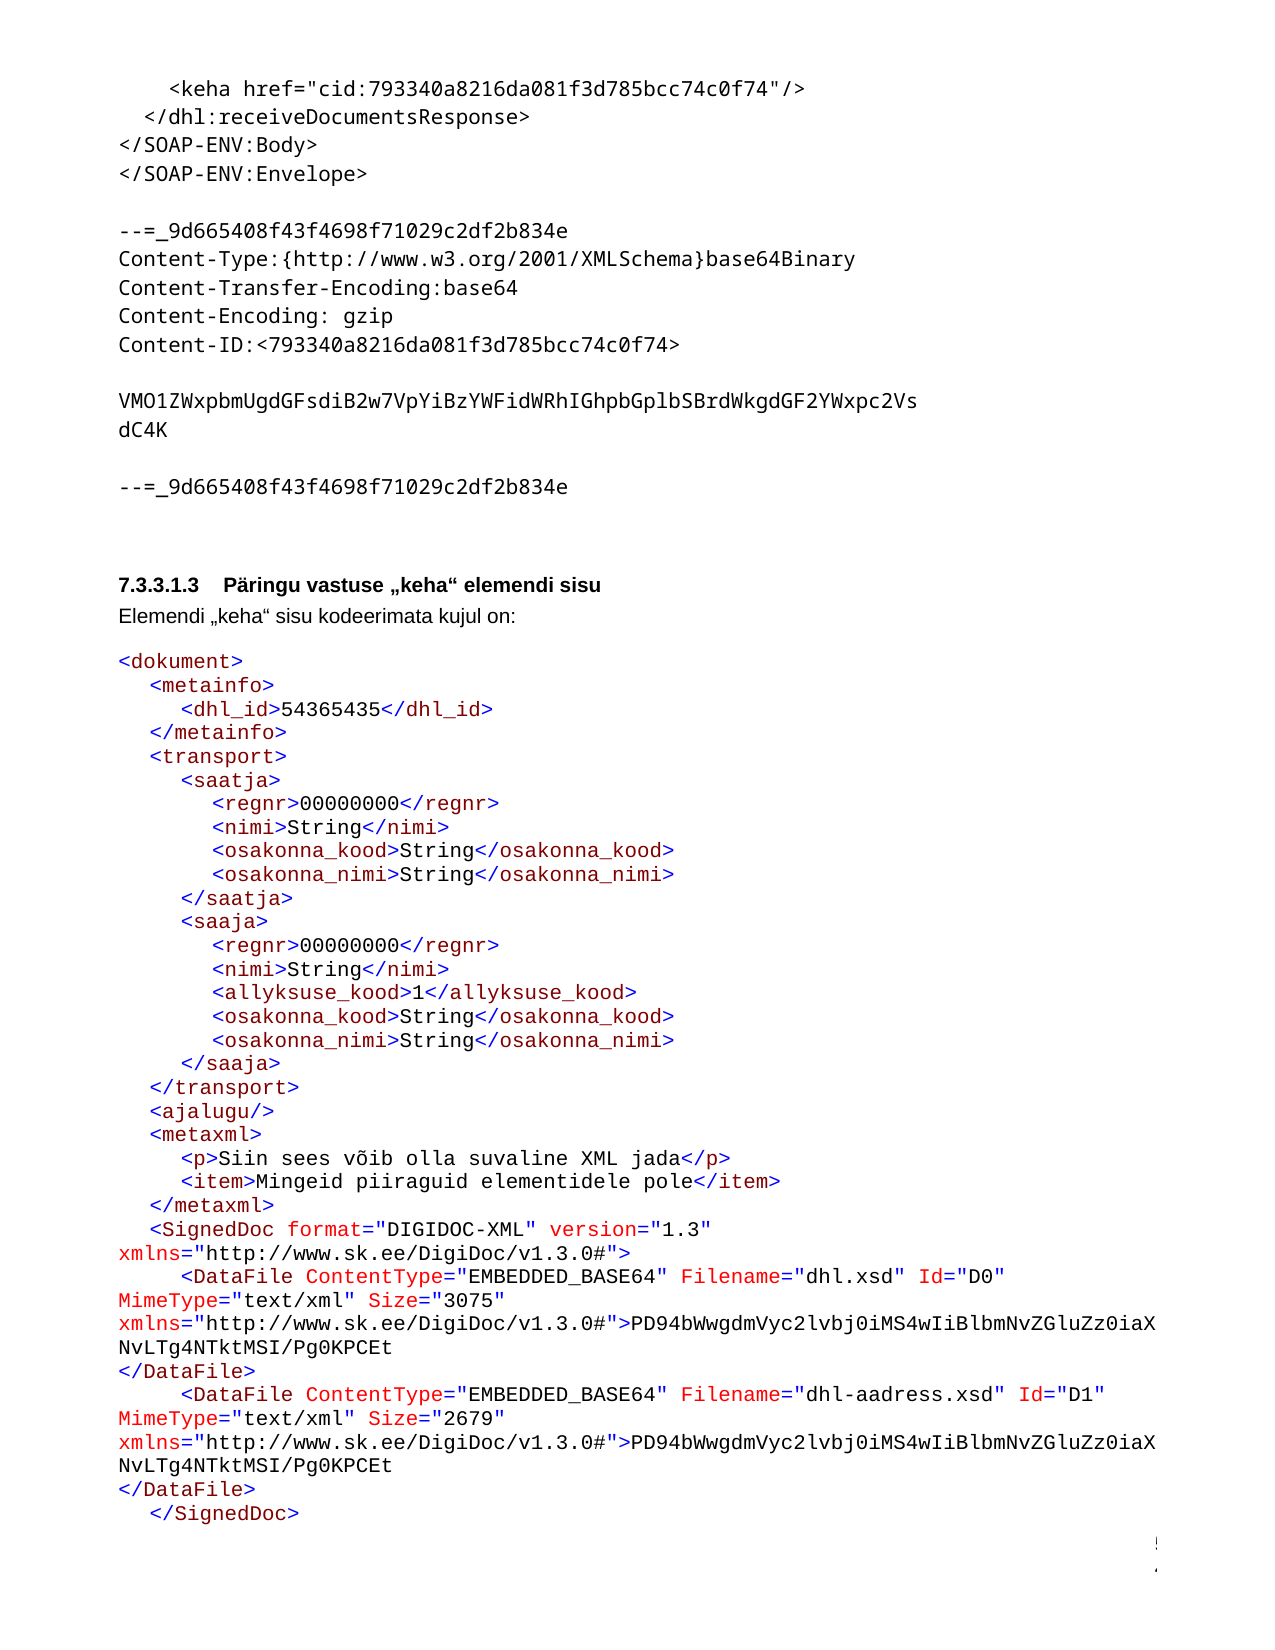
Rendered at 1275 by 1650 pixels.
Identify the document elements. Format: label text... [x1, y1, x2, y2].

text <saatja> [118, 769, 1157, 793]
text <dokument> [118, 651, 1157, 675]
text <allyksuse_kood>1</allyksuse_kood> [118, 982, 1157, 1006]
text </dhl:receiveDocumentsResponse> [118, 102, 1157, 131]
text <nimi>String</nimi> [118, 817, 1157, 841]
text Elemendi „keha“ sisu kodeerimata kujul on: [118, 603, 1157, 627]
text <transport> [118, 746, 1157, 769]
text </transport> [118, 1077, 1157, 1101]
text <item>Mingeid piiraguid elementidele pole</item> [118, 1172, 1157, 1195]
text </metainfo> [118, 722, 1157, 746]
text </DataFile> [118, 1361, 1157, 1384]
text </SOAP-ENV:Body> [118, 131, 1157, 159]
text <osakonna_kood>String</osakonna_kood> [118, 1006, 1157, 1030]
text <ajalugu/> [118, 1101, 1157, 1124]
text </SOAP-ENV:Envelope> [118, 159, 1157, 187]
text --=_9d665408f43f4698f71029c2df2b834e [118, 472, 1157, 500]
text <osakonna_nimi>String</osakonna_nimi> [118, 1030, 1157, 1053]
subtitle Päringu vastuse „keha“ elemendi sisu [118, 573, 1157, 597]
text <nimi>String</nimi> [118, 959, 1157, 982]
text Content-Transfer-Encoding:base64 [118, 273, 1157, 301]
text <osakonna_nimi>String</osakonna_nimi> [118, 864, 1157, 888]
text </SignedDoc> [118, 1503, 1157, 1526]
text <SignedDoc format="DIGIDOC-XML" version="1.3" xmlns="http://www.sk.ee/DigiDoc/v1.3.0#"> [118, 1219, 1157, 1266]
text --=_9d665408f43f4698f71029c2df2b834e [118, 216, 1157, 244]
text Content-ID:<793340a8216da081f3d785bcc74c0f74> [118, 330, 1157, 358]
text </saatja> [118, 888, 1157, 911]
text <metaxml> [118, 1124, 1157, 1148]
text VMO1ZWxpbmUgdGFsdiB2w7VpYiBzYWFidWRhIGhpbGplbSBrdWkgdGF2YWxpc2Vs [118, 387, 1157, 415]
text </DataFile> [118, 1479, 1157, 1503]
text </metaxml> [118, 1195, 1157, 1219]
text <regnr>00000000</regnr> [118, 935, 1157, 959]
text dC4K [118, 415, 1157, 443]
text <p>Siin sees võib olla suvaline XML jada</p> [118, 1148, 1157, 1172]
text <metainfo> [118, 675, 1157, 699]
text Content-Encoding: gzip [118, 301, 1157, 330]
text <saaja> [118, 911, 1157, 935]
text <DataFile ContentType="EMBEDDED_BASE64" Filename="dhl.xsd" Id="D0" MimeType="text/xml" Size="3075" xmlns="http://www.sk.ee/DigiDoc/v1.3.0#">PD94bWwgdmVyc2lvbj0iMS4wIiBlbmNvZGluZz0iaXNvLTg4NTktMSI/Pg0KPCEt [118, 1266, 1157, 1361]
text <regnr>00000000</regnr> [118, 793, 1157, 817]
text </saaja> [118, 1053, 1157, 1077]
text <dhl_id>54365435</dhl_id> [118, 699, 1157, 722]
text <keha href="cid:793340a8216da081f3d785bcc74c0f74"/> [118, 74, 1157, 102]
text Content-Type:{http://www.w3.org/2001/XMLSchema}base64Binary [118, 244, 1157, 273]
text <osakonna_kood>String</osakonna_kood> [118, 841, 1157, 864]
text <DataFile ContentType="EMBEDDED_BASE64" Filename="dhl-aadress.xsd" Id="D1" MimeType="text/xml" Size="2679" xmlns="http://www.sk.ee/DigiDoc/v1.3.0#">PD94bWwgdmVyc2lvbj0iMS4wIiBlbmNvZGluZz0iaXNvLTg4NTktMSI/Pg0KPCEt [118, 1384, 1157, 1479]
